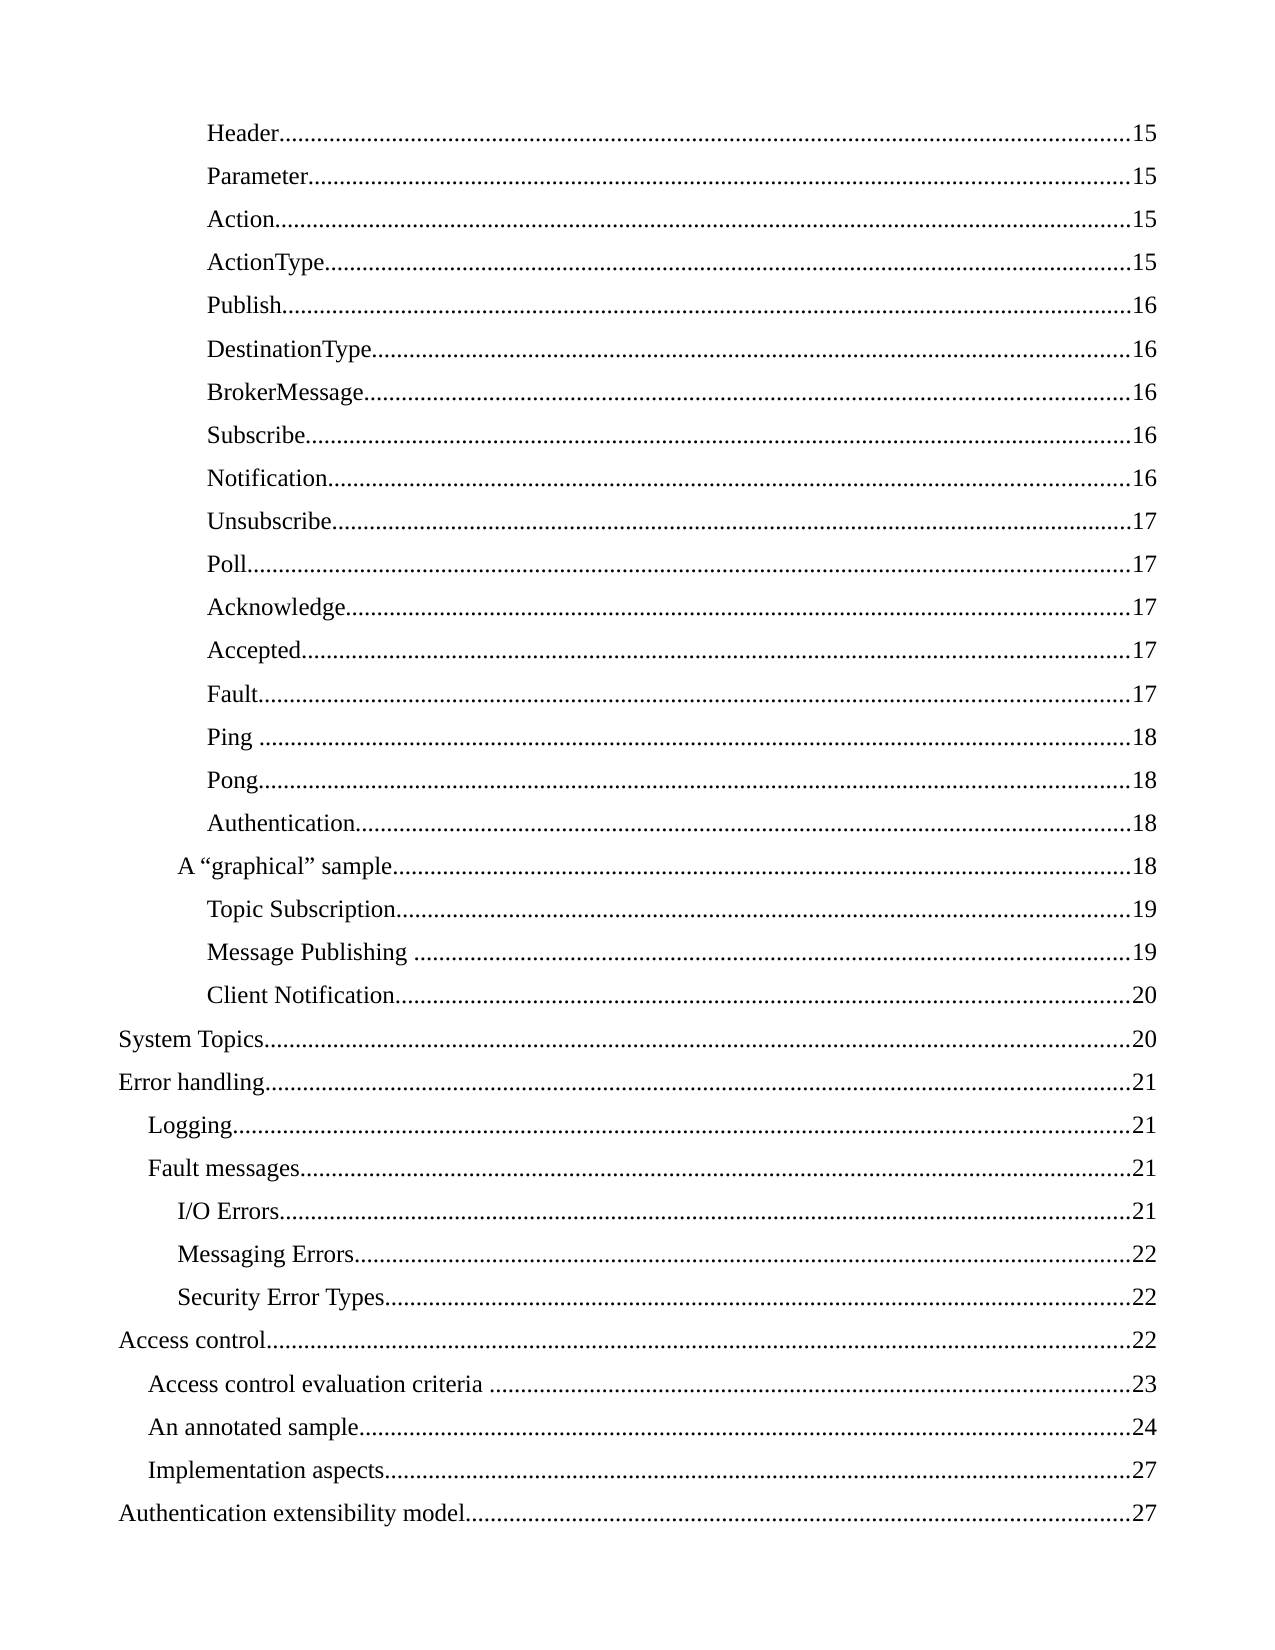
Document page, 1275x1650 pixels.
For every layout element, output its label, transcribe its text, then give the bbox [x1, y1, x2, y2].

text Parameter 15 [207, 161, 1157, 190]
text Action 15 [207, 204, 1157, 233]
text Pong 18 [207, 765, 1157, 794]
text I/O Errors 21 [177, 1196, 1157, 1225]
text Fault messages 21 [148, 1153, 1157, 1182]
text Accepted 17 [207, 636, 1157, 664]
text Topic Subscription 19 [207, 894, 1157, 923]
text Header 15 [207, 118, 1157, 147]
text ActionType 15 [207, 247, 1157, 276]
text Logging 21 [148, 1110, 1157, 1139]
text Client Notification 20 [207, 981, 1157, 1009]
text Subscribe 16 [207, 420, 1157, 449]
text An annotated sample 24 [148, 1412, 1157, 1441]
text Security Error Types 22 [177, 1282, 1157, 1311]
text Publish 16 [207, 291, 1157, 319]
text Poll 17 [207, 549, 1157, 578]
text Implementation aspects 27 [148, 1455, 1157, 1484]
text A “graphical” sample 18 [177, 851, 1157, 880]
text Access control 22 [118, 1326, 1157, 1354]
text Access control evaluation criteria 23 [148, 1369, 1157, 1397]
text Message Publishing 19 [207, 937, 1157, 966]
text Acknowledge 17 [207, 592, 1157, 621]
text Authentication 18 [207, 808, 1157, 837]
text System Topics 20 [118, 1024, 1157, 1052]
text BrokerMessage 16 [207, 377, 1157, 406]
text Error handling 21 [118, 1067, 1157, 1096]
text Authentication extensibility model 27 [118, 1498, 1157, 1527]
text Unsubscribe 17 [207, 506, 1157, 535]
text Ping 18 [207, 722, 1157, 751]
text DestinationType 16 [207, 334, 1157, 362]
text Notification 16 [207, 463, 1157, 492]
text Messaging Errors 22 [177, 1239, 1157, 1268]
text Fault 17 [207, 679, 1157, 707]
